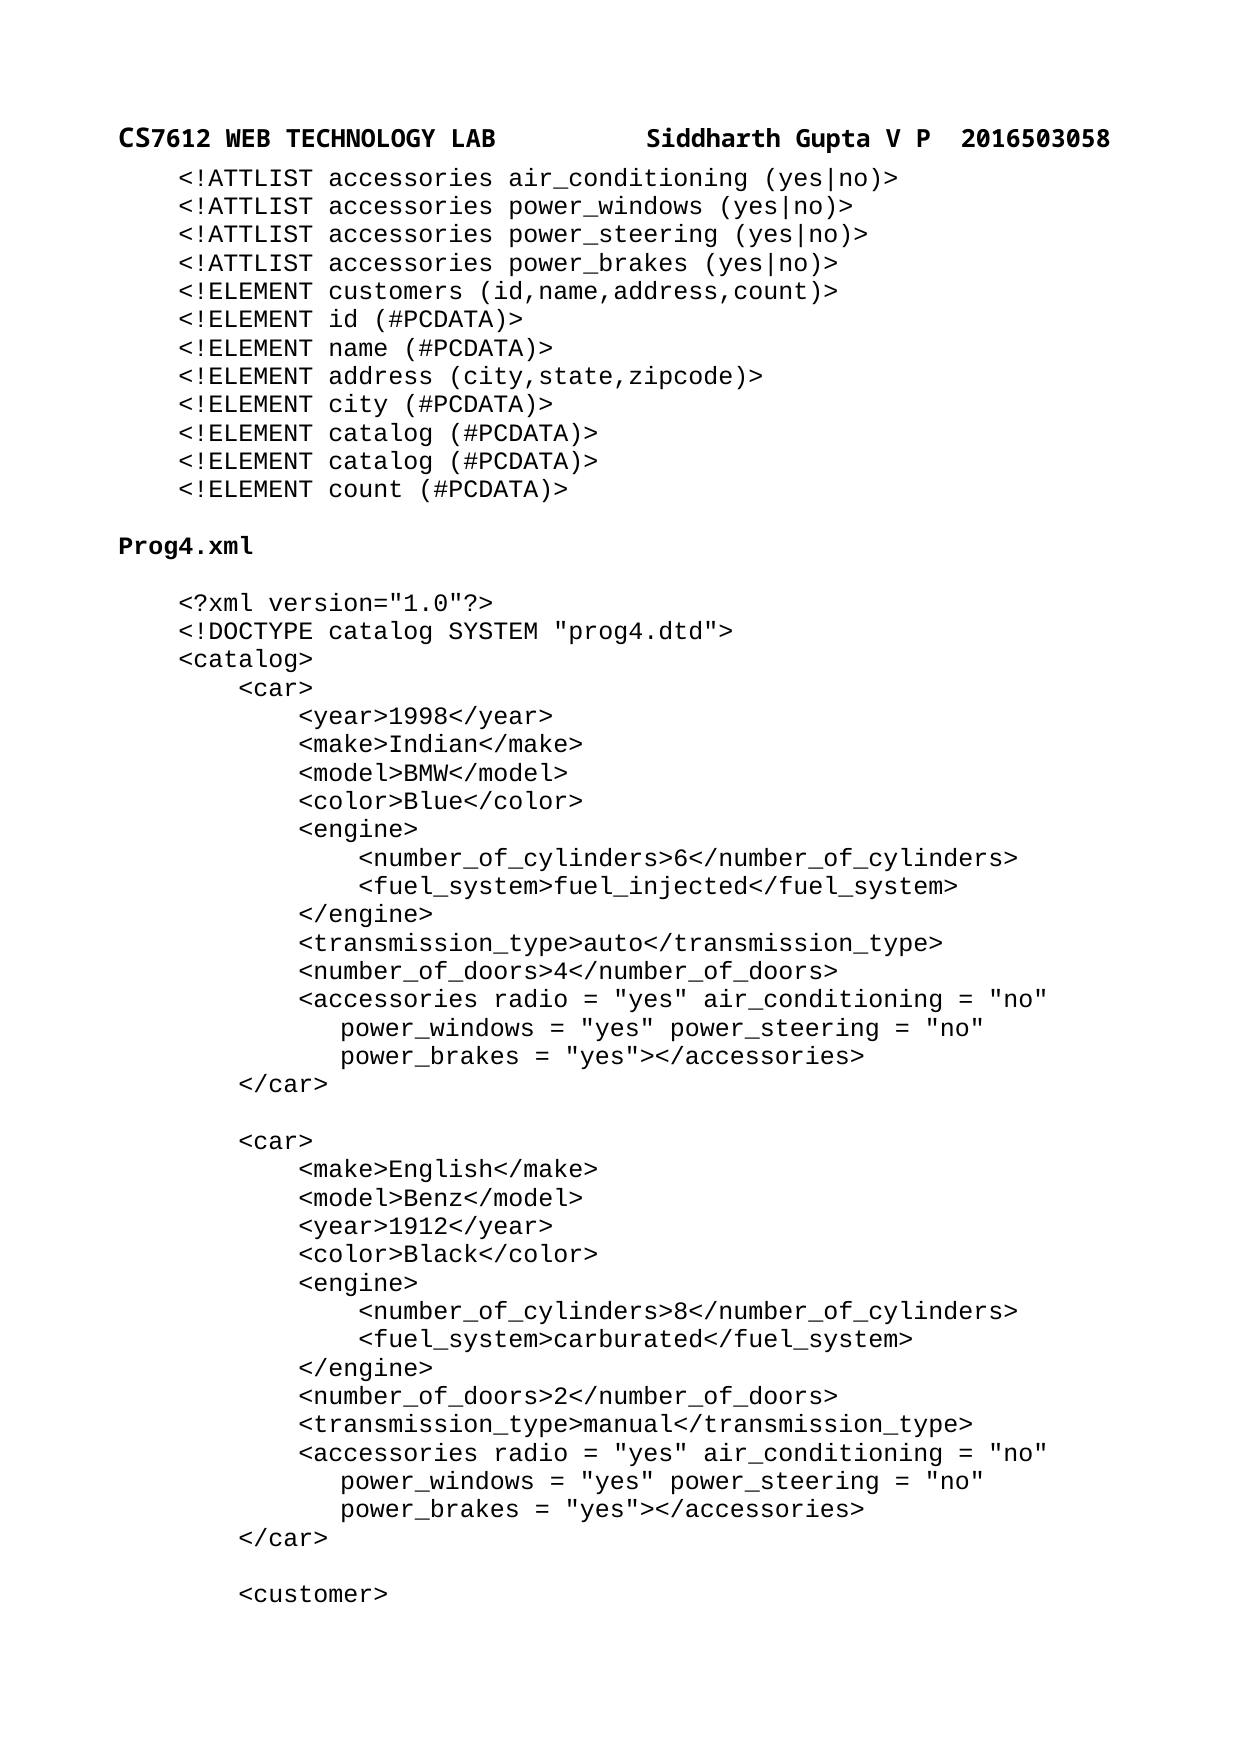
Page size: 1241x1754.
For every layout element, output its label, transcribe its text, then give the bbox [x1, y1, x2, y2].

text <!ELEMENT address (city,state,zipcode)> [118, 364, 1122, 392]
text <accessories radio = "yes" air_conditioning = "no" power_windows = "yes" power_steering = "no" power_brakes = "yes"></accessories> [118, 987, 1122, 1072]
text <number_of_doors>4</number_of_doors> [118, 959, 1122, 987]
text <number_of_doors>2</number_of_doors> [118, 1384, 1122, 1412]
text <fuel_system>carburated</fuel_system> [118, 1327, 1122, 1355]
text <!ATTLIST accessories power_windows (yes|no)> [118, 194, 1122, 222]
text <!ATTLIST accessories power_steering (yes|no)> [118, 222, 1122, 250]
text <make>Indian</make> [118, 732, 1122, 760]
text <!ELEMENT city (#PCDATA)> [118, 392, 1122, 420]
text <!ELEMENT catalog (#PCDATA)> [118, 420, 1122, 449]
text <catalog> [118, 647, 1122, 675]
text <?xml version="1.0"?> [118, 590, 1122, 619]
text <transmission_type>auto</transmission_type> [118, 930, 1122, 959]
text <!ELEMENT customers (id,name,address,count)> [118, 279, 1122, 307]
text <!ELEMENT count (#PCDATA)> [118, 477, 1122, 505]
text <year>1912</year> [118, 1214, 1122, 1242]
text <!ATTLIST accessories air_conditioning (yes|no)> [118, 165, 1122, 194]
text <car> [118, 1129, 1122, 1157]
text <accessories radio = "yes" air_conditioning = "no" power_windows = "yes" power_steering = "no" power_brakes = "yes"></accessories> [118, 1440, 1122, 1525]
text </engine> [118, 1355, 1122, 1384]
text <fuel_system>fuel_injected</fuel_system> [118, 874, 1122, 902]
text <engine> [118, 1270, 1122, 1299]
text Prog4.xml [118, 534, 1122, 562]
text <transmission_type>manual</transmission_type> [118, 1412, 1122, 1440]
text <number_of_cylinders>6</number_of_cylinders> [118, 845, 1122, 874]
text </car> [118, 1072, 1122, 1100]
text <car> [118, 675, 1122, 704]
text <model>BMW</model> [118, 760, 1122, 789]
text <model>Benz</model> [118, 1185, 1122, 1214]
text <!DOCTYPE catalog SYSTEM "prog4.dtd"> [118, 619, 1122, 647]
text <year>1998</year> [118, 704, 1122, 732]
text <engine> [118, 817, 1122, 845]
text </engine> [118, 902, 1122, 930]
text <!ELEMENT catalog (#PCDATA)> [118, 449, 1122, 477]
text <!ELEMENT id (#PCDATA)> [118, 307, 1122, 335]
text <make>English</make> [118, 1157, 1122, 1185]
text <customer> [118, 1582, 1122, 1610]
text <color>Blue</color> [118, 789, 1122, 817]
text </car> [118, 1525, 1122, 1554]
text <color>Black</color> [118, 1242, 1122, 1270]
text <!ATTLIST accessories power_brakes (yes|no)> [118, 250, 1122, 279]
text <number_of_cylinders>8</number_of_cylinders> [118, 1299, 1122, 1327]
text <!ELEMENT name (#PCDATA)> [118, 335, 1122, 364]
